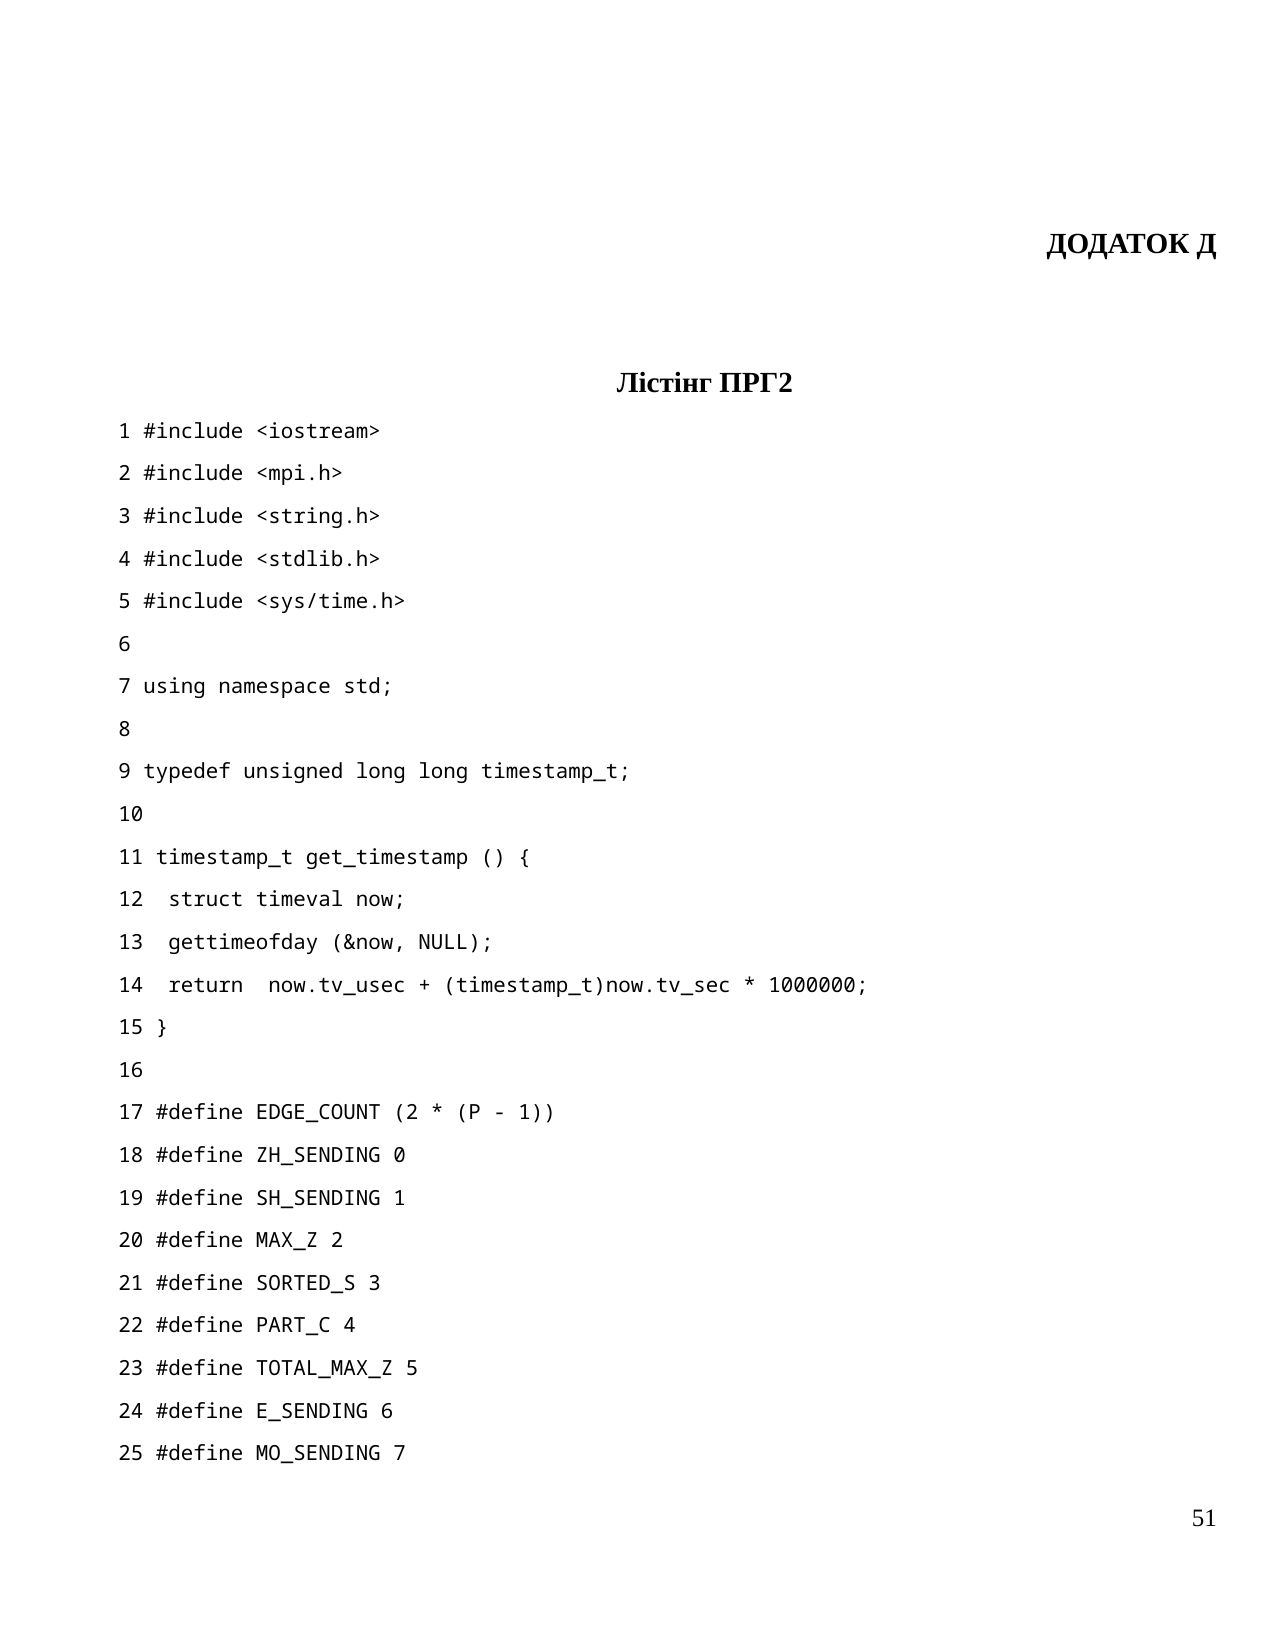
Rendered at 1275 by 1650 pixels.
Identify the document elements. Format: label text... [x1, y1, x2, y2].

text 12 struct timeval now; [118, 884, 1216, 913]
title ДОДАТОК Д [118, 227, 1216, 260]
text 22 #define PART_C 4 [118, 1311, 1216, 1339]
text 1 #include <iostream> [118, 416, 1216, 444]
text 10 [118, 799, 1216, 828]
text 23 #define TOTAL_MAX_Z 5 [118, 1353, 1216, 1382]
text 13 gettimeofday (&now, NULL); [118, 927, 1216, 956]
text 7 using namespace std; [118, 671, 1216, 700]
text 16 [118, 1055, 1216, 1083]
text 2 #include <mpi.h> [118, 458, 1216, 487]
text 17 #define EDGE_COUNT (2 * (P - 1)) [118, 1097, 1216, 1126]
text 11 timestamp_t get_timestamp () { [118, 842, 1216, 870]
text 24 #define E_SENDING 6 [118, 1396, 1216, 1424]
text 20 #define MAX_Z 2 [118, 1225, 1216, 1254]
text 8 [118, 714, 1216, 742]
text 9 typedef unsigned long long timestamp_t; [118, 757, 1216, 785]
text 25 #define MO_SENDING 7 [118, 1438, 1216, 1467]
text Лістінг ПРГ2 [118, 366, 1216, 399]
text 4 #include <stdlib.h> [118, 544, 1216, 572]
text 5 #include <sys/time.h> [118, 586, 1216, 615]
text 18 #define ZH_SENDING 0 [118, 1140, 1216, 1168]
text 21 #define SORTED_S 3 [118, 1268, 1216, 1296]
text 19 #define SH_SENDING 1 [118, 1183, 1216, 1211]
text 3 #include <string.h> [118, 501, 1216, 529]
text 6 [118, 629, 1216, 657]
text 15 } [118, 1012, 1216, 1041]
text 14 return now.tv_usec + (timestamp_t)now.tv_sec * 1000000; [118, 970, 1216, 998]
